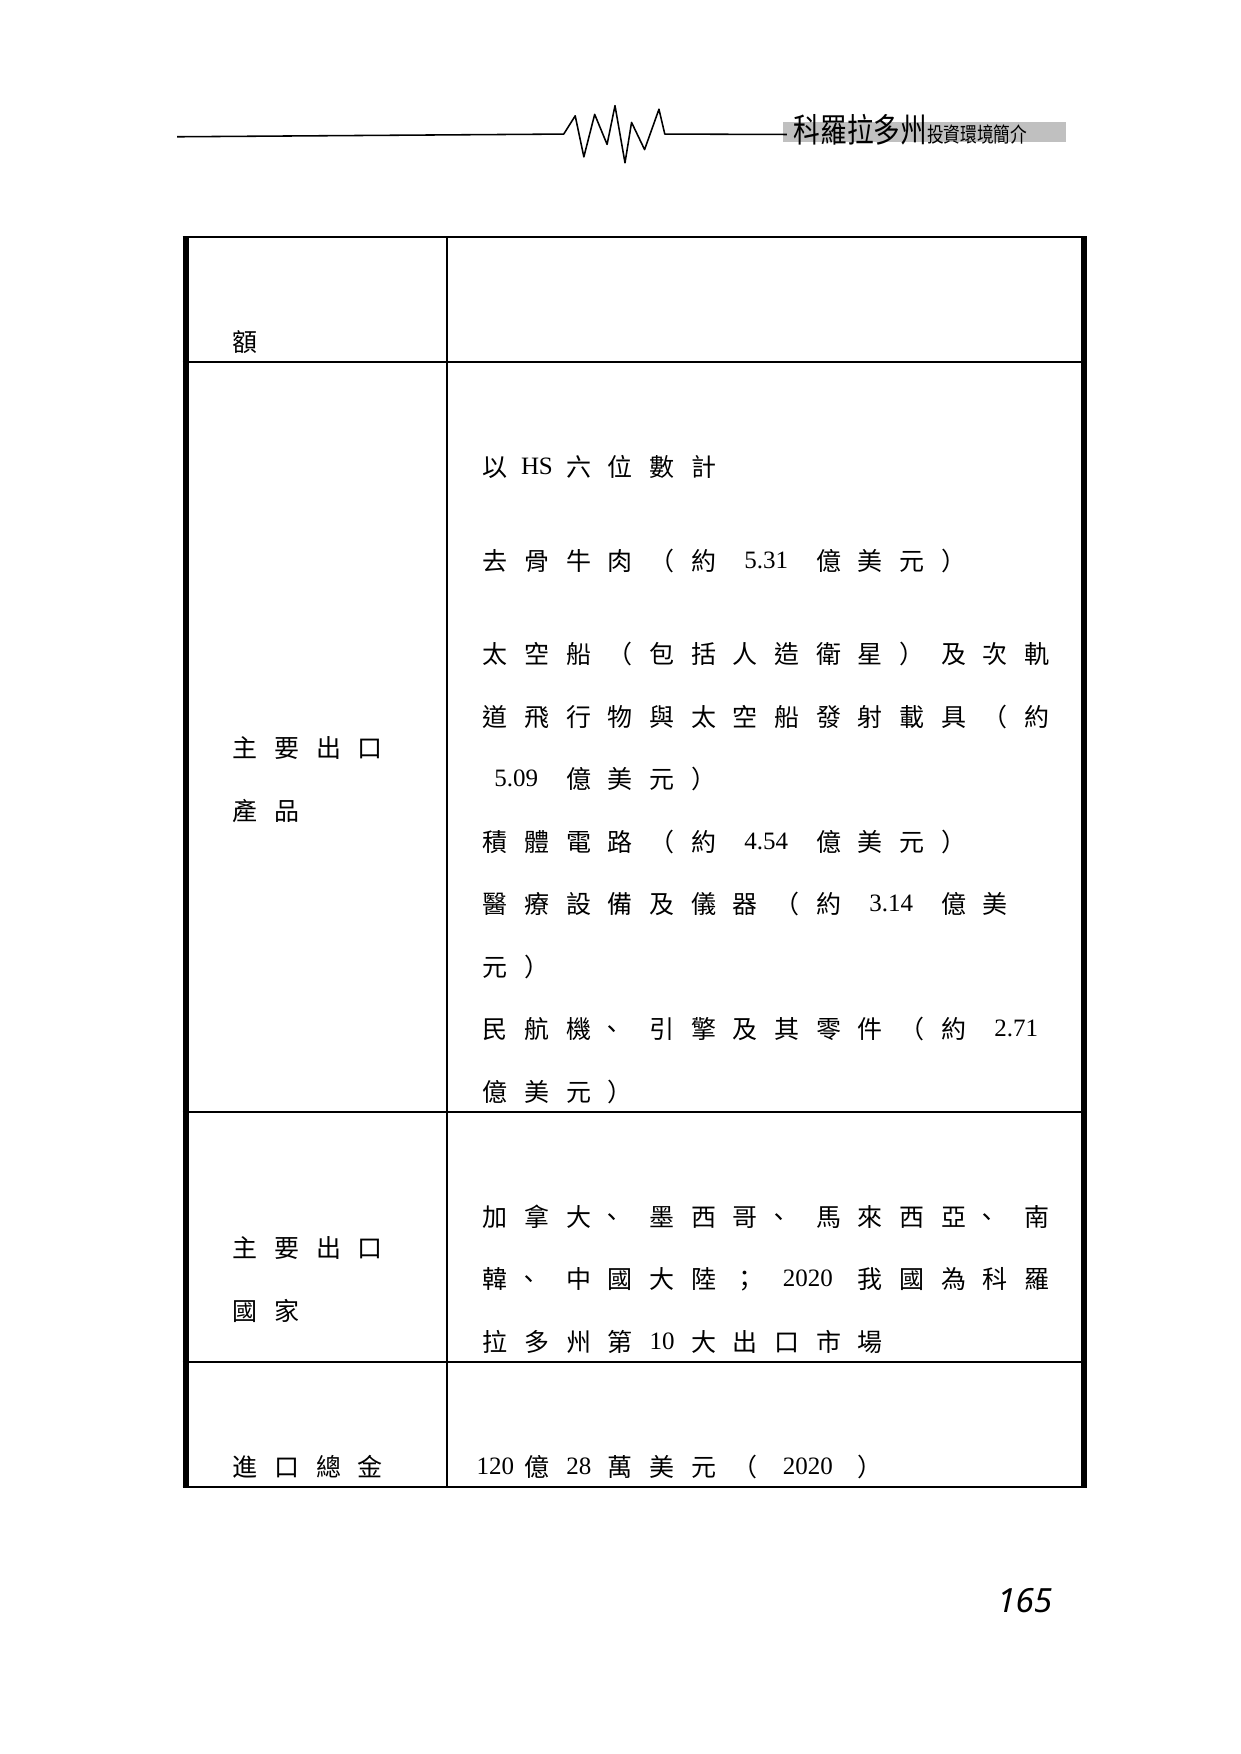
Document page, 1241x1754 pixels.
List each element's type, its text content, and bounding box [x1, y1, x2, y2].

table_cell 主要出口產品 [189, 363, 446, 1111]
table_cell 加拿大、墨西哥、馬來西亞、南韓、中國大陸；2020我國為科羅拉多州第10大出口市場 [448, 1113, 1081, 1361]
table_cell 120億28萬美元（2020） [448, 1363, 1081, 1486]
table_cell 額 [189, 238, 446, 361]
table_cell [448, 238, 1081, 361]
table_cell 以HS六位數計 去骨牛肉（約5.31億美元） 太空船（包括人造衛星）及次軌道飛行物與太空船發射載具（約5.09億美元） 積體電路（約4.54億美元） 醫療設備及儀器（約3.14億美元） 民航機、引擎及其零件（約2.71億美元） [448, 363, 1081, 1111]
table_cell 主要出口國家 [189, 1113, 446, 1361]
table_cell 進口總金 [189, 1363, 446, 1486]
